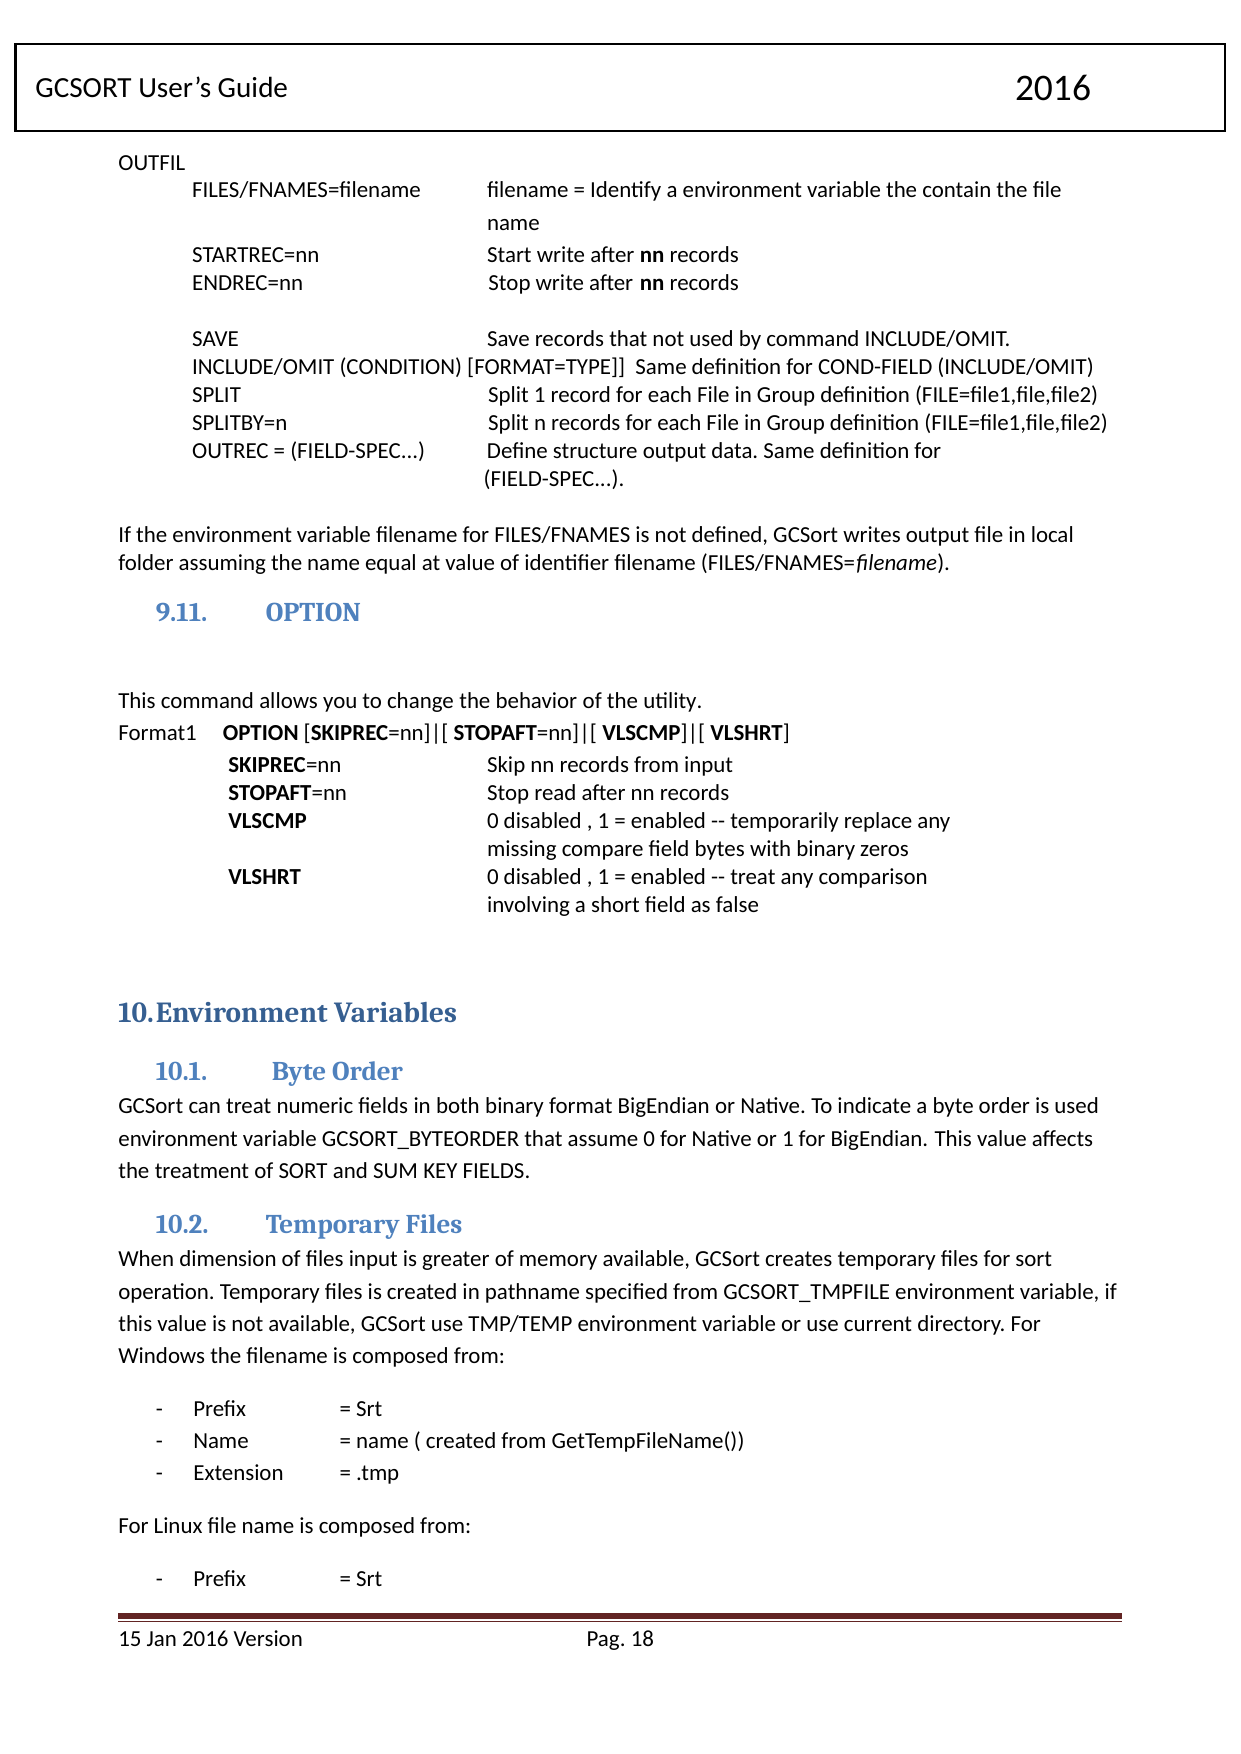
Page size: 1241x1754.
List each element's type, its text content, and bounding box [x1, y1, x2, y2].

text ENDREC=nn Stop write after nn records [118, 268, 1122, 296]
text When dimension of files input is greater of memory available, GCSort creates temporary files for sort operation. Temporary files is created in pathname specified from GCSORT_TMPFILE environment variable, if this value is not available, GCSort use TMP/TEMP environment variable or use current directory. For Windows the filename is composed from: [118, 1244, 1122, 1369]
text missing compare field bytes with binary zeros [118, 834, 1122, 862]
text SKIPREC=nn Skip nn records from input STOPAFT=nn Stop read after nn records VLSCMP 0 disabled , 1 = enabled -- temporarily replace any [118, 750, 1122, 834]
text This command allows you to change the behavior of the utility. [118, 686, 1122, 714]
text For Linux file name is composed from: [118, 1512, 1122, 1539]
text involving a short field as false [118, 890, 1122, 918]
text GCSort can treat numeric fields in both binary format BigEndian or Native. To indicate a byte order is used environment variable GCSORT_BYTEORDER that assume 0 for Native or 1 for BigEndian. This value affects the treatment of SORT and SUM KEY FIELDS. [118, 1091, 1122, 1184]
text SPLIT Split 1 record for each File in Group definition (FILE=file1,file,file2) [118, 380, 1122, 408]
subtitle OPTION [156, 597, 1122, 628]
text FILES/FNAMES=filename filename = Identify a environment variable the contain the file name [118, 176, 1122, 236]
text VLSHRT 0 disabled , 1 = enabled -- treat any comparison [118, 862, 1122, 890]
text SAVE Save records that not used by command INCLUDE/OMIT. [118, 324, 1122, 352]
list Extension = .tmp [156, 1458, 1122, 1487]
text STARTREC=nn Start write after nn records [118, 240, 1122, 268]
list Name = name ( created from GetTempFileName()) [156, 1426, 1122, 1454]
list Prefix = Srt [156, 1394, 1122, 1422]
list Prefix = Srt [156, 1564, 1122, 1593]
text OUTFIL [118, 148, 1122, 176]
text SPLITBY=n Split n records for each File in Group definition (FILE=file1,file,file2) OUTREC = (FIELD-SPEC...) Define structure output data. Same definition for (FIELD-SPEC...). [118, 408, 1122, 492]
subtitle Environment Variables [118, 996, 1122, 1030]
text If the environment variable filename for FILES/FNAMES is not defined, GCSort writes output file in local folder assuming the name equal at value of identifier filename (FILES/FNAMES=filename). [118, 520, 1122, 576]
subtitle Byte Order [156, 1056, 1122, 1087]
subtitle Temporary Files [156, 1209, 1122, 1240]
text INCLUDE/OMIT (CONDITION) [FORMAT=TYPE]] Same definition for COND-FIELD (INCLUDE/OMIT) [118, 352, 1122, 380]
text Format1 OPTION [SKIPREC=nn]|[ STOPAFT=nn]|[ VLSCMP]|[ VLSHRT] [118, 718, 1122, 746]
